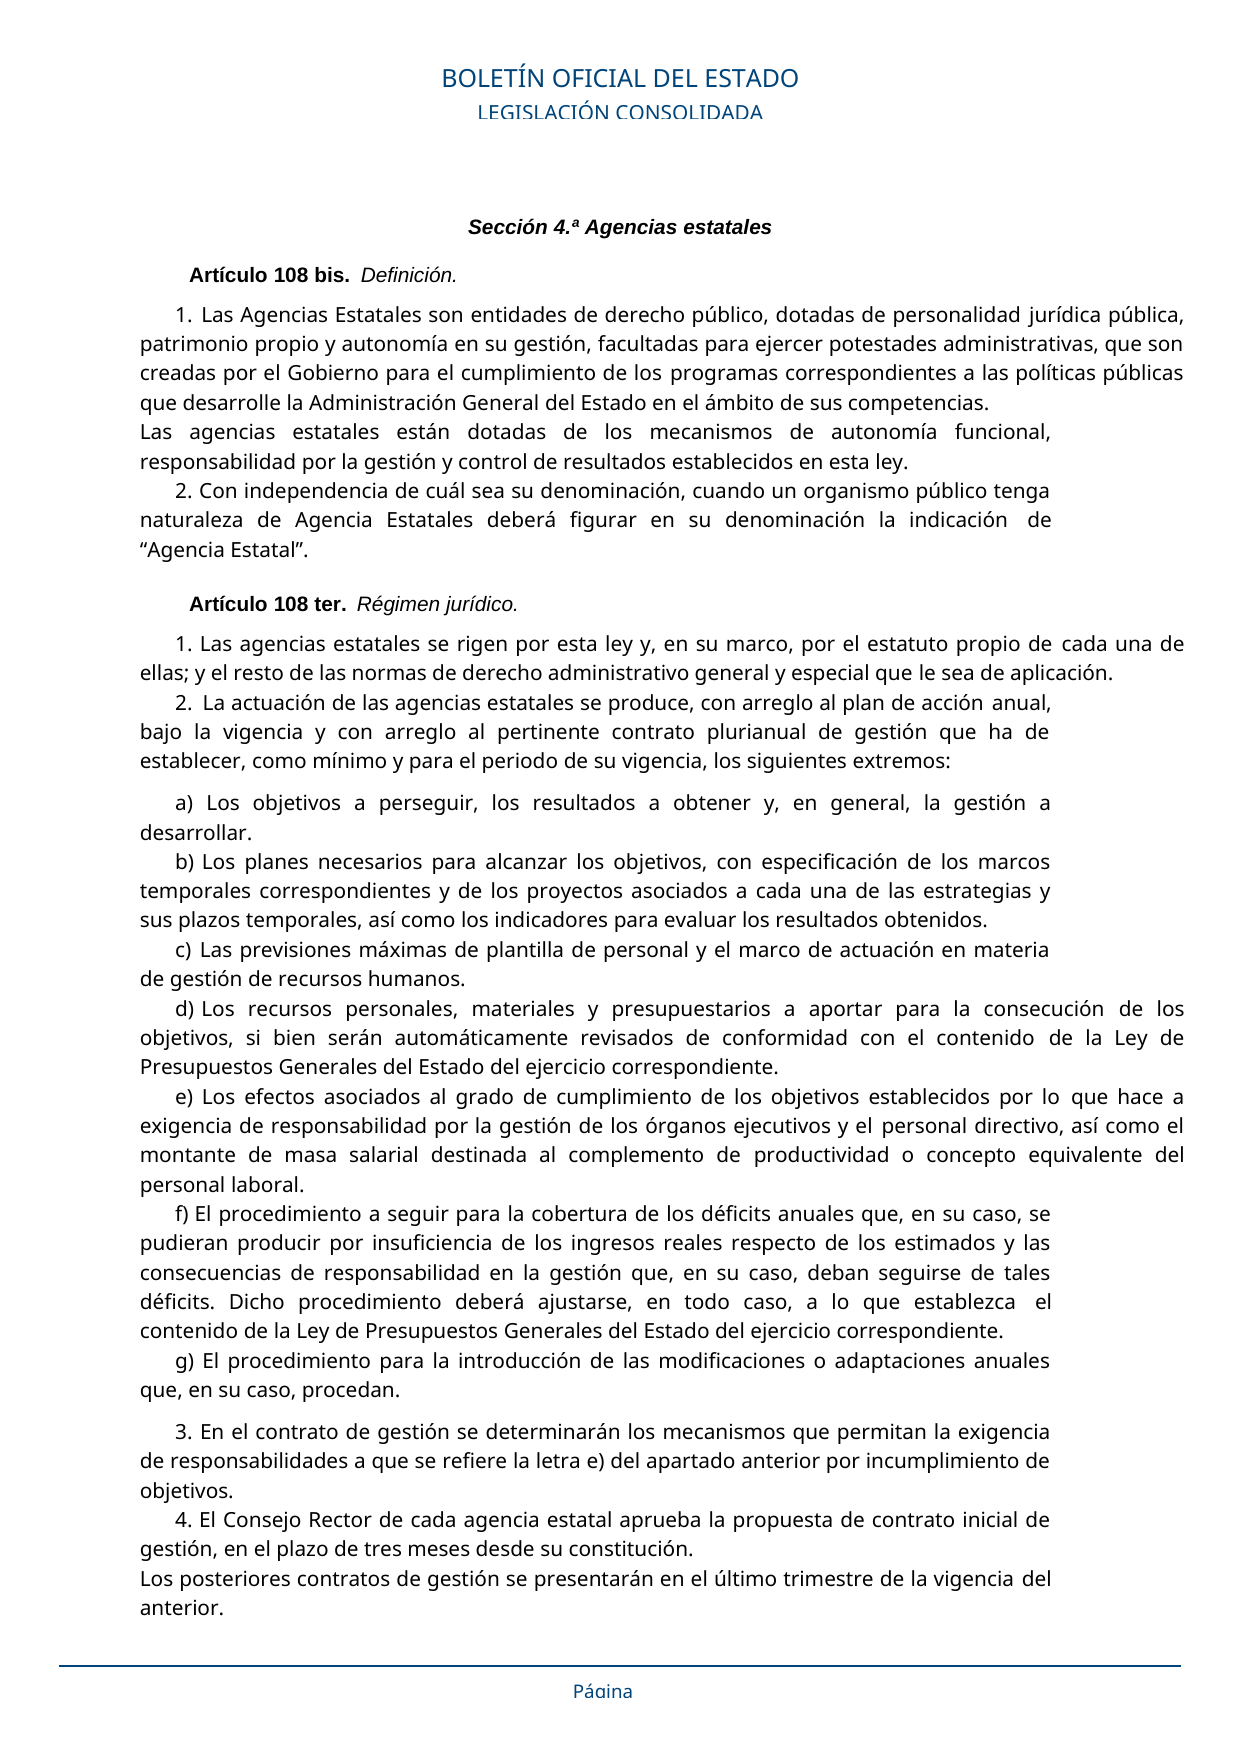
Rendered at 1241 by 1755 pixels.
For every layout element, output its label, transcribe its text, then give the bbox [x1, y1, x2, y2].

text Los posteriores contratos de gestión se presentarán en el último trimestre de la vigencia del anterior. [139, 1564, 1052, 1622]
text Artículo 108 ter. Régimen jurídico. [189, 592, 1184, 616]
list Los efectos asociados al grado de cumplimiento de los objetivos establecidos por lo que hace a exigencia de responsabilidad por la gestión de los órganos ejecutivos y el personal directivo, así como el montante de masa salarial destinada al complemento de productividad o concepto equivalente del personal laboral. [139, 1082, 1184, 1198]
list El Consejo Rector de cada agencia estatal aprueba la propuesta de contrato inicial de gestión, en el plazo de tres meses desde su constitución. [139, 1505, 1051, 1563]
list Los recursos personales, materiales y presupuestarios a aportar para la consecución de los objetivos, si bien serán automáticamente revisados de conformidad con el contenido de la Ley de Presupuestos Generales del Estado del ejercicio correspondiente. [139, 994, 1184, 1081]
list Los objetivos a perseguir, los resultados a obtener y, en general, la gestión a desarrollar. [139, 788, 1052, 846]
list La actuación de las agencias estatales se produce, con arreglo al plan de acción anual, bajo la vigencia y con arreglo al pertinente contrato plurianual de gestión que ha de establecer, como mínimo y para el periodo de su vigencia, los siguientes extremos: [139, 688, 1052, 775]
text Las agencias estatales están dotadas de los mecanismos de autonomía funcional, responsabilidad por la gestión y control de resultados establecidos en esta ley. [139, 417, 1052, 475]
list Los planes necesarios para alcanzar los objetivos, con especificación de los marcos temporales correspondientes y de los proyectos asociados a cada una de las estrategias y sus plazos temporales, así como los indicadores para evaluar los resultados obtenidos. [139, 847, 1052, 934]
list Con independencia de cuál sea su denominación, cuando un organismo público tenga naturaleza de Agencia Estatales deberá figurar en su denominación la indicación de “Agencia Estatal”. [139, 476, 1052, 563]
list El procedimiento para la introducción de las modificaciones o adaptaciones anuales que, en su caso, procedan. [139, 1346, 1052, 1404]
list En el contrato de gestión se determinarán los mecanismos que permitan la exigencia de responsabilidades a que se refiere la letra e) del apartado anterior por incumplimiento de objetivos. [139, 1417, 1052, 1504]
list Las previsiones máximas de plantilla de personal y el marco de actuación en materia de gestión de recursos humanos. [139, 935, 1052, 993]
subtitle Sección 4.ª Agencias estatales [468, 214, 1184, 238]
list Las Agencias Estatales son entidades de derecho público, dotadas de personalidad jurídica pública, patrimonio propio y autonomía en su gestión, facultadas para ejercer potestades administrativas, que son creadas por el Gobierno para el cumplimiento de los programas correspondientes a las políticas públicas que desarrolle la Administración General del Estado en el ámbito de sus competencias. [139, 300, 1184, 416]
list El procedimiento a seguir para la cobertura de los déficits anuales que, en su caso, se pudieran producir por insuficiencia de los ingresos reales respecto de los estimados y las consecuencias de responsabilidad en la gestión que, en su caso, deban seguirse de tales déficits. Dicho procedimiento deberá ajustarse, en todo caso, a lo que establezca el contenido de la Ley de Presupuestos Generales del Estado del ejercicio correspondiente. [139, 1199, 1052, 1345]
text Artículo 108 bis. Definición. [189, 263, 1184, 287]
list Las agencias estatales se rigen por esta ley y, en su marco, por el estatuto propio de cada una de ellas; y el resto de las normas de derecho administrativo general y especial que le sea de aplicación. [139, 629, 1184, 687]
